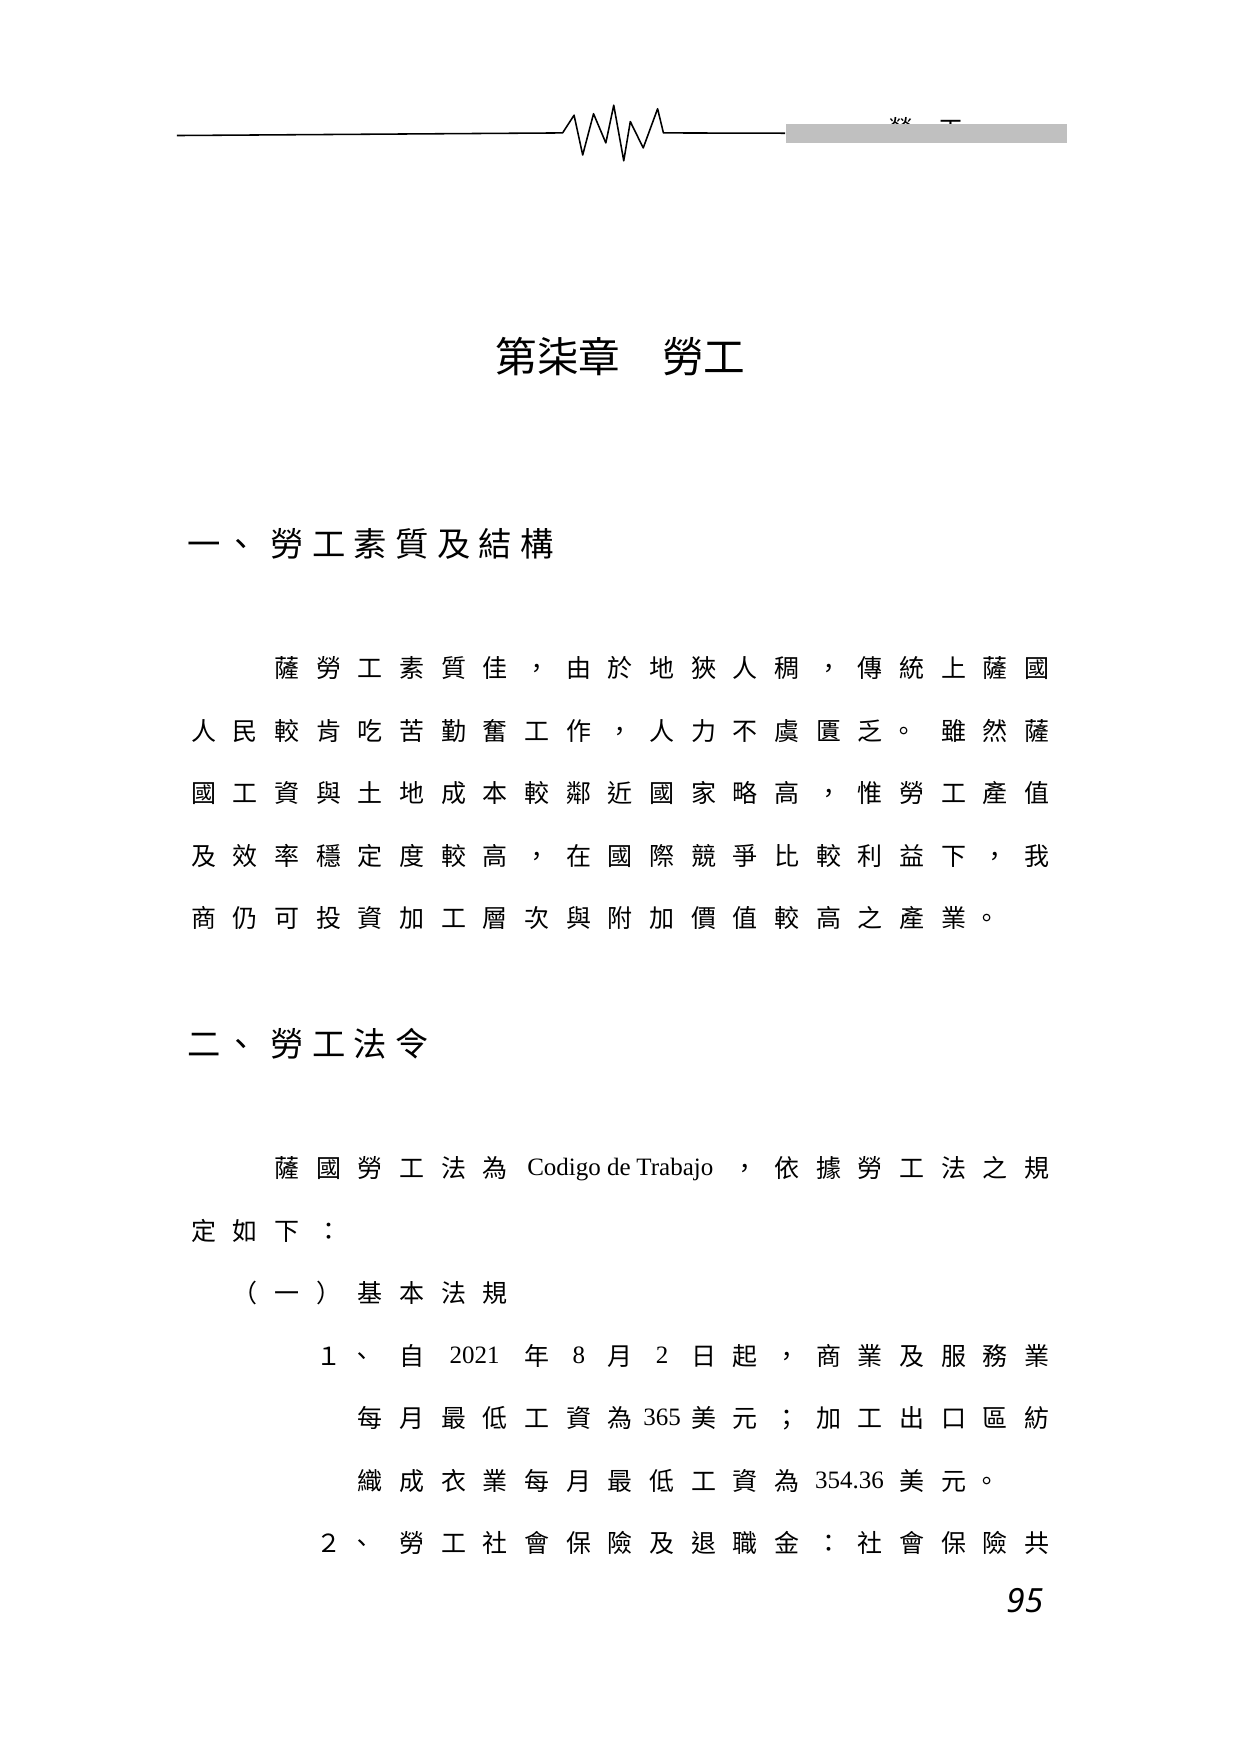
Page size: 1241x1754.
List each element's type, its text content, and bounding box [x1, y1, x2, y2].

text 第柒章 勞工 [183, 313, 1058, 375]
text 薩國勞工法為Codigo de Trabajo，依據勞工法之規定如下： [183, 1125, 1058, 1250]
text 二、勞工法令 [183, 1000, 1058, 1063]
text 一、勞工素質及結構 [183, 500, 1058, 563]
text （一）基本法規 [207, 1250, 1058, 1313]
text 薩勞工素質佳，由於地狹人稠，傳統上薩國人民較肯吃苦勤奮工作，人力不虞匱乏。雖然薩國工資與土地成本較鄰近國家略高，惟勞工產值及效率穩定度較高，在國際競爭比較利益下，我商仍可投資加工層次與附加價值較高之產業。 [183, 625, 1058, 938]
text ２、勞工社會保險及退職金：社會保險共 [281, 1500, 1058, 1563]
text １、自2021年8月2日起，商業及服務業每月最低工資為365美元；加工出口區紡織成衣業每月最低工資為354.36美元。 [281, 1313, 1058, 1500]
